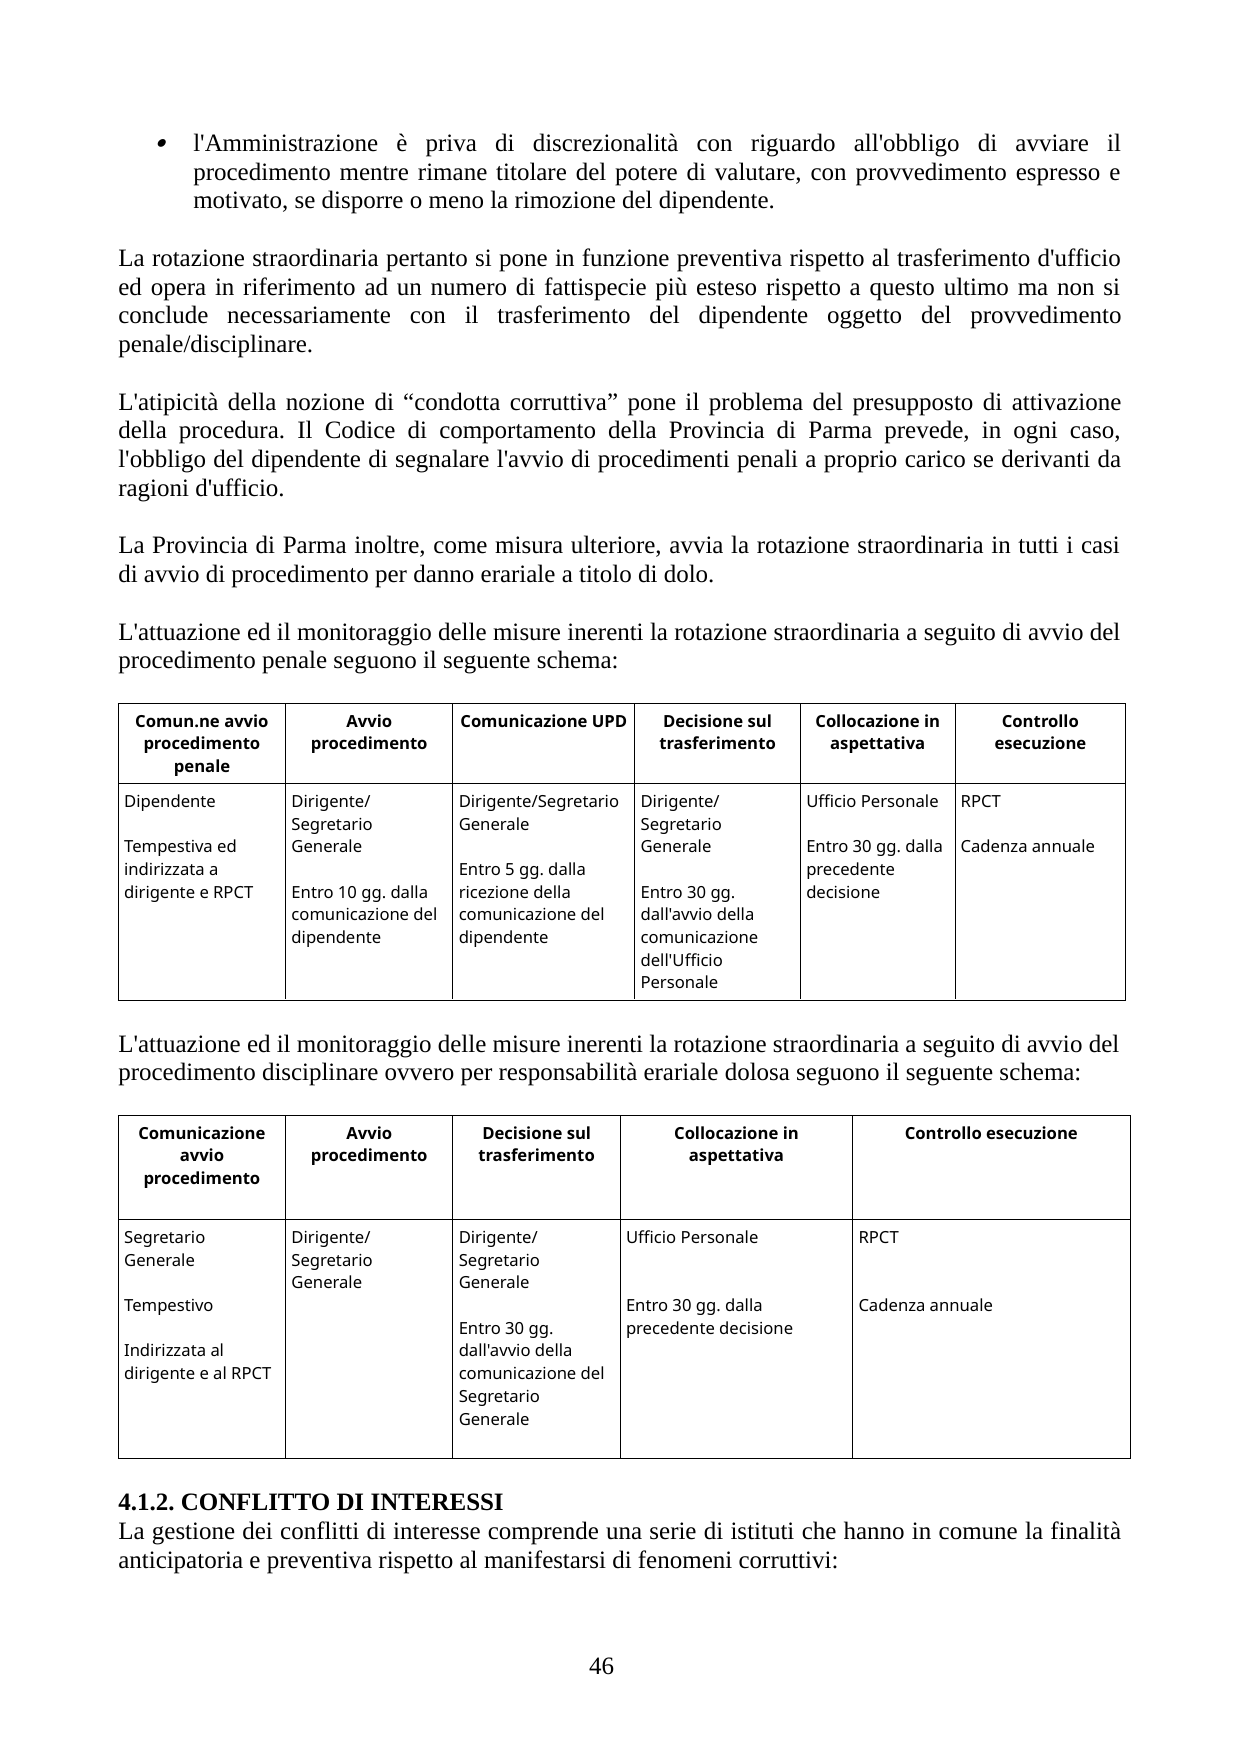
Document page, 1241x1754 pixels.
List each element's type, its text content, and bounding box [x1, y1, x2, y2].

list l'Amministrazione è priva di discrezionalità con riguardo all'obbligo di avviare il procedimento mentre rimane titolare del potere di valutare, con provvedimento espresso e motivato, se disporre o meno la rimozione del dipendente. [156, 128, 1122, 214]
text L'atipicità della nozione di “condotta corruttiva” pone il problema del presupposto di attivazione della procedura. Il Codice di comportamento della Provincia di Parma prevede, in ogni caso, l'obbligo del dipendente di segnalare l'avvio di procedimenti penali a proprio carico se derivanti da ragioni d'ufficio. [118, 387, 1122, 502]
table_cell RPCT Cadenza annuale [956, 784, 1125, 999]
table_cell Dipendente Tempestiva ed indirizzata a dirigente e RPCT [119, 784, 285, 999]
table_header Comun.ne avvio procedimento penale [119, 704, 285, 783]
table_cell RPCT Cadenza annuale [853, 1220, 1130, 1458]
table_cell Dirigente/Segretario Generale Entro 30 gg. dall'avvio della comunicazione del Segretario Generale [453, 1220, 620, 1458]
table_header Comunicazione avvio procedimento [119, 1116, 285, 1219]
table_cell Dirigente/Segretario Generale Entro 10 gg. dalla comunicazione del dipendente [286, 784, 452, 999]
table_header Avvio procedimento [286, 1116, 452, 1219]
table_cell Ufficio Personale Entro 30 gg. dalla precedente decisione [801, 784, 955, 999]
text La gestione dei conflitti di interesse comprende una serie di istituti che hanno in comune la finalità anticipatoria e preventiva rispetto al manifestarsi di fenomeni corruttivi: [118, 1516, 1122, 1574]
table_header Collocazione in aspettativa [621, 1116, 852, 1219]
table_header Controllo esecuzione [956, 704, 1125, 783]
table_cell Segretario Generale Tempestivo Indirizzata al dirigente e al RPCT [119, 1220, 285, 1458]
text L'attuazione ed il monitoraggio delle misure inerenti la rotazione straordinaria a seguito di avvio del procedimento penale seguono il seguente schema: [118, 617, 1122, 674]
text 4.1.2. CONFLITTO DI INTERESSI [118, 1487, 1122, 1516]
table_cell Dirigente/Segretario Generale Entro 30 gg. dall'avvio della comunicazione dell'Ufficio Personale [635, 784, 800, 999]
text La rotazione straordinaria pertanto si pone in funzione preventiva rispetto al trasferimento d'ufficio ed opera in riferimento ad un numero di fattispecie più esteso rispetto a questo ultimo ma non si conclude necessariamente con il trasferimento del dipendente oggetto del provvedimento penale/disciplinare. [118, 243, 1122, 358]
text L'attuazione ed il monitoraggio delle misure inerenti la rotazione straordinaria a seguito di avvio del procedimento disciplinare ovvero per responsabilità erariale dolosa seguono il seguente schema: [118, 1029, 1122, 1086]
table_header Avvio procedimento [286, 704, 452, 783]
table_header Decisione sul trasferimento [453, 1116, 620, 1219]
table_header Collocazione in aspettativa [801, 704, 955, 783]
table_header Comunicazione UPD [453, 704, 634, 783]
table_cell Ufficio Personale Entro 30 gg. dalla precedente decisione [621, 1220, 852, 1458]
table_header Decisione sul trasferimento [635, 704, 800, 783]
text La Provincia di Parma inoltre, come misura ulteriore, avvia la rotazione straordinaria in tutti i casi di avvio di procedimento per danno erariale a titolo di dolo. [118, 531, 1122, 588]
table_cell Dirigente/Segretario Generale Entro 5 gg. dalla ricezione della comunicazione del dipendente [453, 784, 634, 999]
table_cell Dirigente/Segretario Generale [286, 1220, 452, 1458]
table_header Controllo esecuzione [853, 1116, 1130, 1219]
